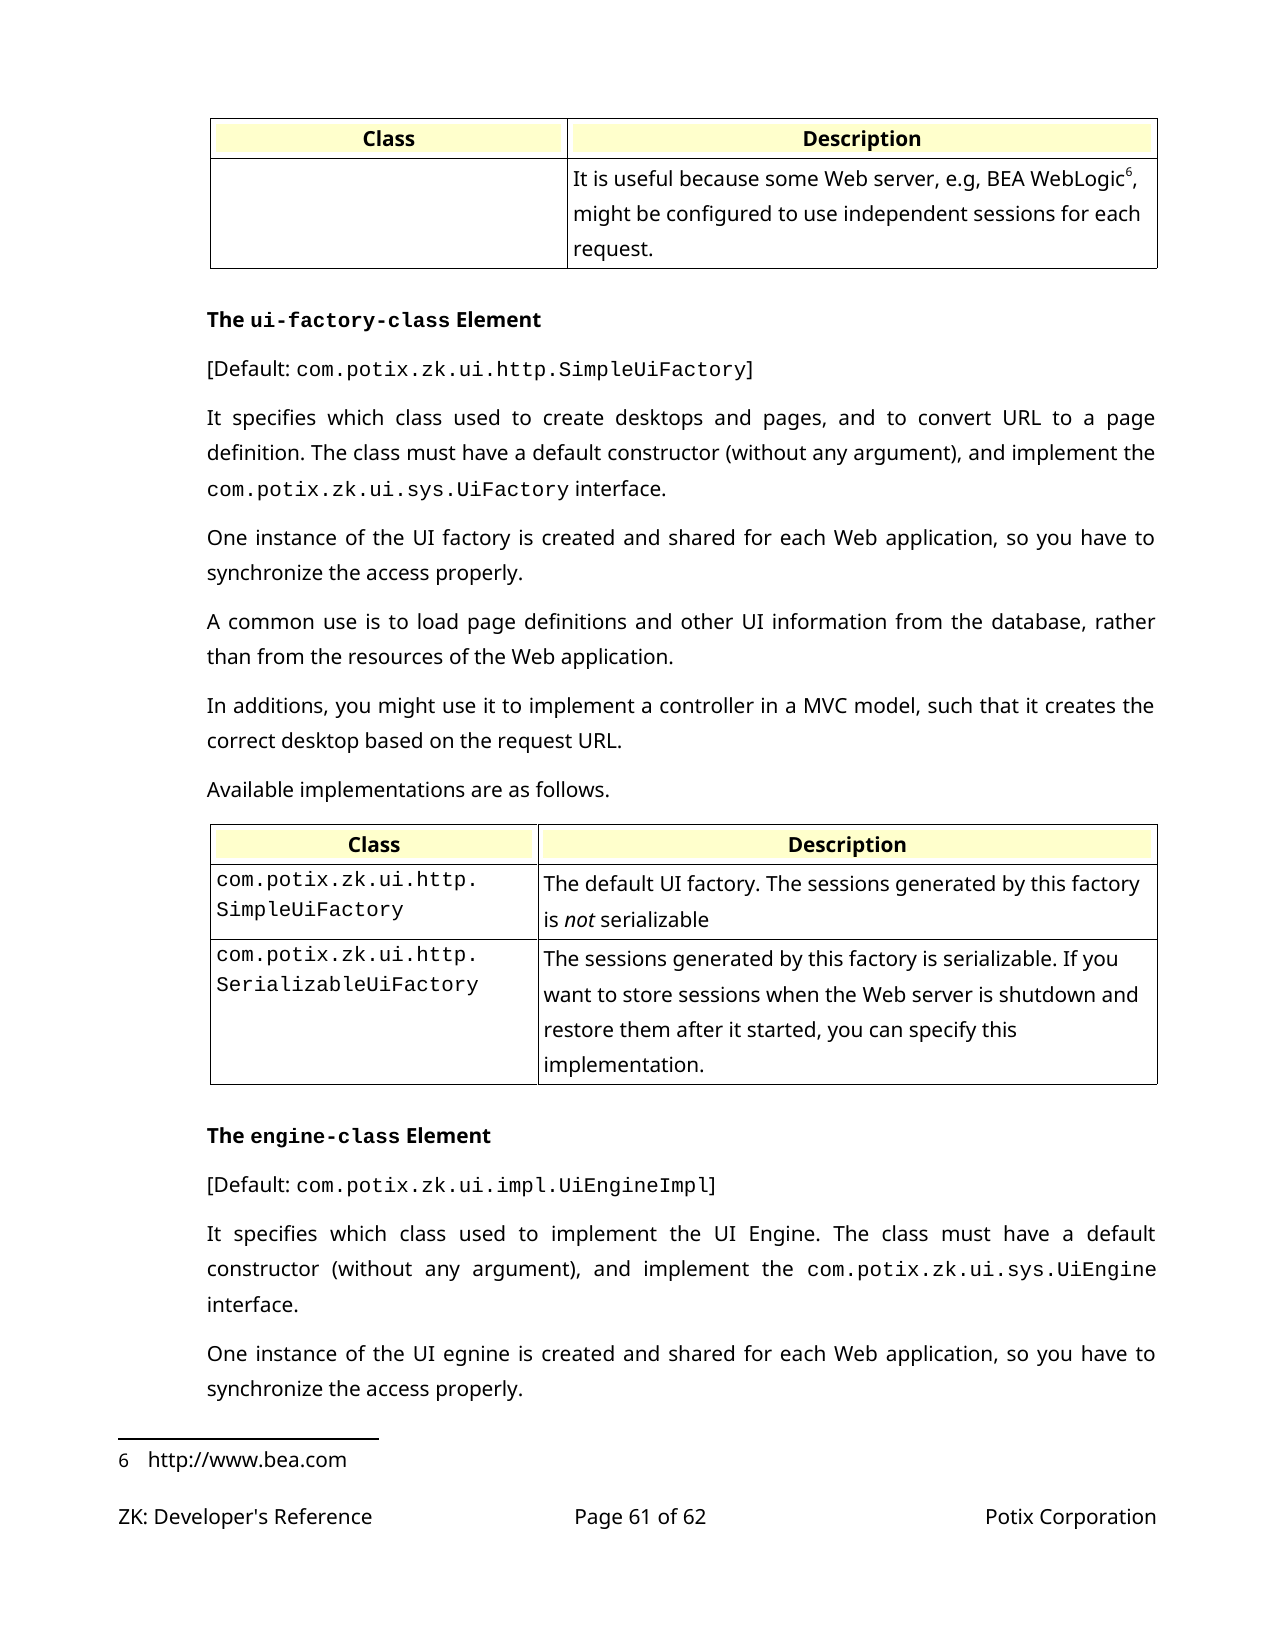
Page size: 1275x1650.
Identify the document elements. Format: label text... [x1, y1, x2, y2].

table_cell It is useful because some Web server, e.g, BEA WebLogic, might be configured to use independent sessions for each request. [568, 159, 1157, 268]
text A common use is to load page definitions and other UI information from the database, rather than from the resources of the Web application. [207, 607, 1157, 670]
text One instance of the UI factory is created and shared for each Web application, so you have to synchronize the access properly. [207, 523, 1157, 586]
table_header Description [539, 825, 1157, 864]
text It specifies which class used to create desktops and pages, and to convert URL to a page definition. The class must have a default constructor (without any argument), and implement the com.potix.zk.ui.sys.UiFactory interface. [207, 403, 1157, 502]
table_cell com.potix.zk.ui.http. SerializableUiFactory [211, 940, 537, 1084]
table_header Class [211, 825, 537, 864]
text [Default: com.potix.zk.ui.http.SimpleUiFactory] [207, 354, 1157, 383]
text In additions, you might use it to implement a controller in a MVC model, such that it creates the correct desktop based on the request URL. [207, 691, 1157, 754]
table_header Description [568, 119, 1157, 158]
text It specifies which class used to implement the UI Engine. The class must have a default constructor (without any argument), and implement the com.potix.zk.ui.sys.UiEngine interface. [207, 1219, 1157, 1318]
text [Default: com.potix.zk.ui.impl.UiEngineImpl] [207, 1170, 1157, 1198]
subtitle The engine-class Element [207, 1121, 1157, 1149]
subtitle The ui-factory-class Element [207, 305, 1157, 333]
text Available implementations are as follows. [207, 775, 1157, 803]
text One instance of the UI egnine is created and shared for each Web application, so you have to synchronize the access properly. [207, 1339, 1157, 1402]
table_cell com.potix.zk.ui.http. SimpleUiFactory [211, 865, 537, 939]
table_cell The sessions generated by this factory is serializable. If you want to store sessions when the Web server is shutdown and restore them after it started, you can specify this implementation. [539, 940, 1157, 1084]
table_header Class [211, 119, 567, 158]
table_cell The default UI factory. The sessions generated by this factory is not serializable [539, 865, 1157, 939]
table_cell [211, 159, 567, 268]
